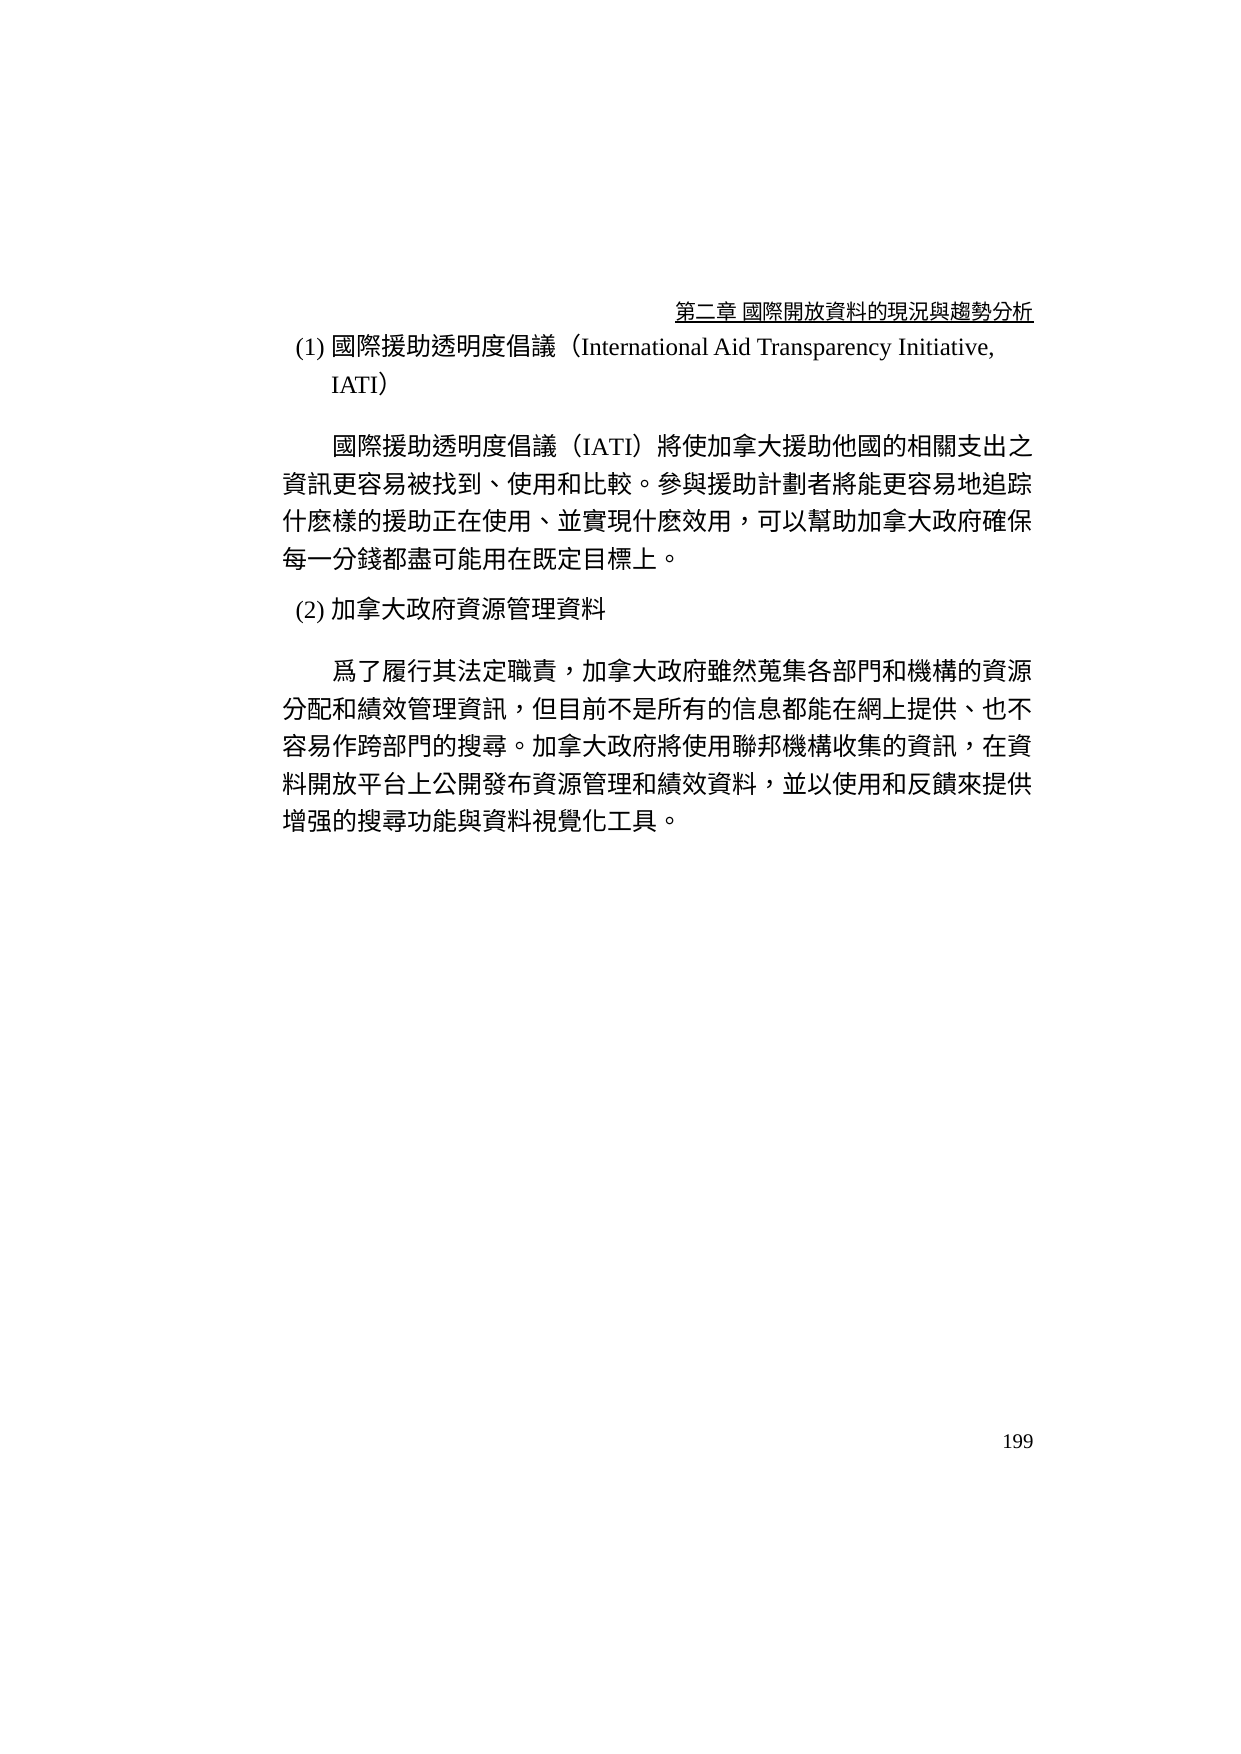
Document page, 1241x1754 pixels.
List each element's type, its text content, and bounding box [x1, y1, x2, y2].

text 爲了履行其法定職責，加拿大政府雖然蒐集各部門和機構的資源分配和績效管理資訊，但目前不是所有的信息都能在網上提供、也不容易作跨部門的搜尋。加拿大政府將使用聯邦機構收集的資訊，在資料開放平台上公開發布資源管理和績效資料，並以使用和反饋來提供增强的搜尋功能與資料視覺化工具。 [282, 651, 1033, 838]
list 加拿大政府資源管理資料 [295, 588, 1033, 626]
text 國際援助透明度倡議（IATI）將使加拿大援助他國的相關支出之資訊更容易被找到、使用和比較。參與援助計劃者將能更容易地追踪什麽樣的援助正在使用、並實現什麽效用，可以幫助加拿大政府確保每一分錢都盡可能用在既定目標上。 [282, 426, 1033, 576]
list 國際援助透明度倡議（International Aid Transparency Initiative, IATI） [295, 326, 1033, 401]
